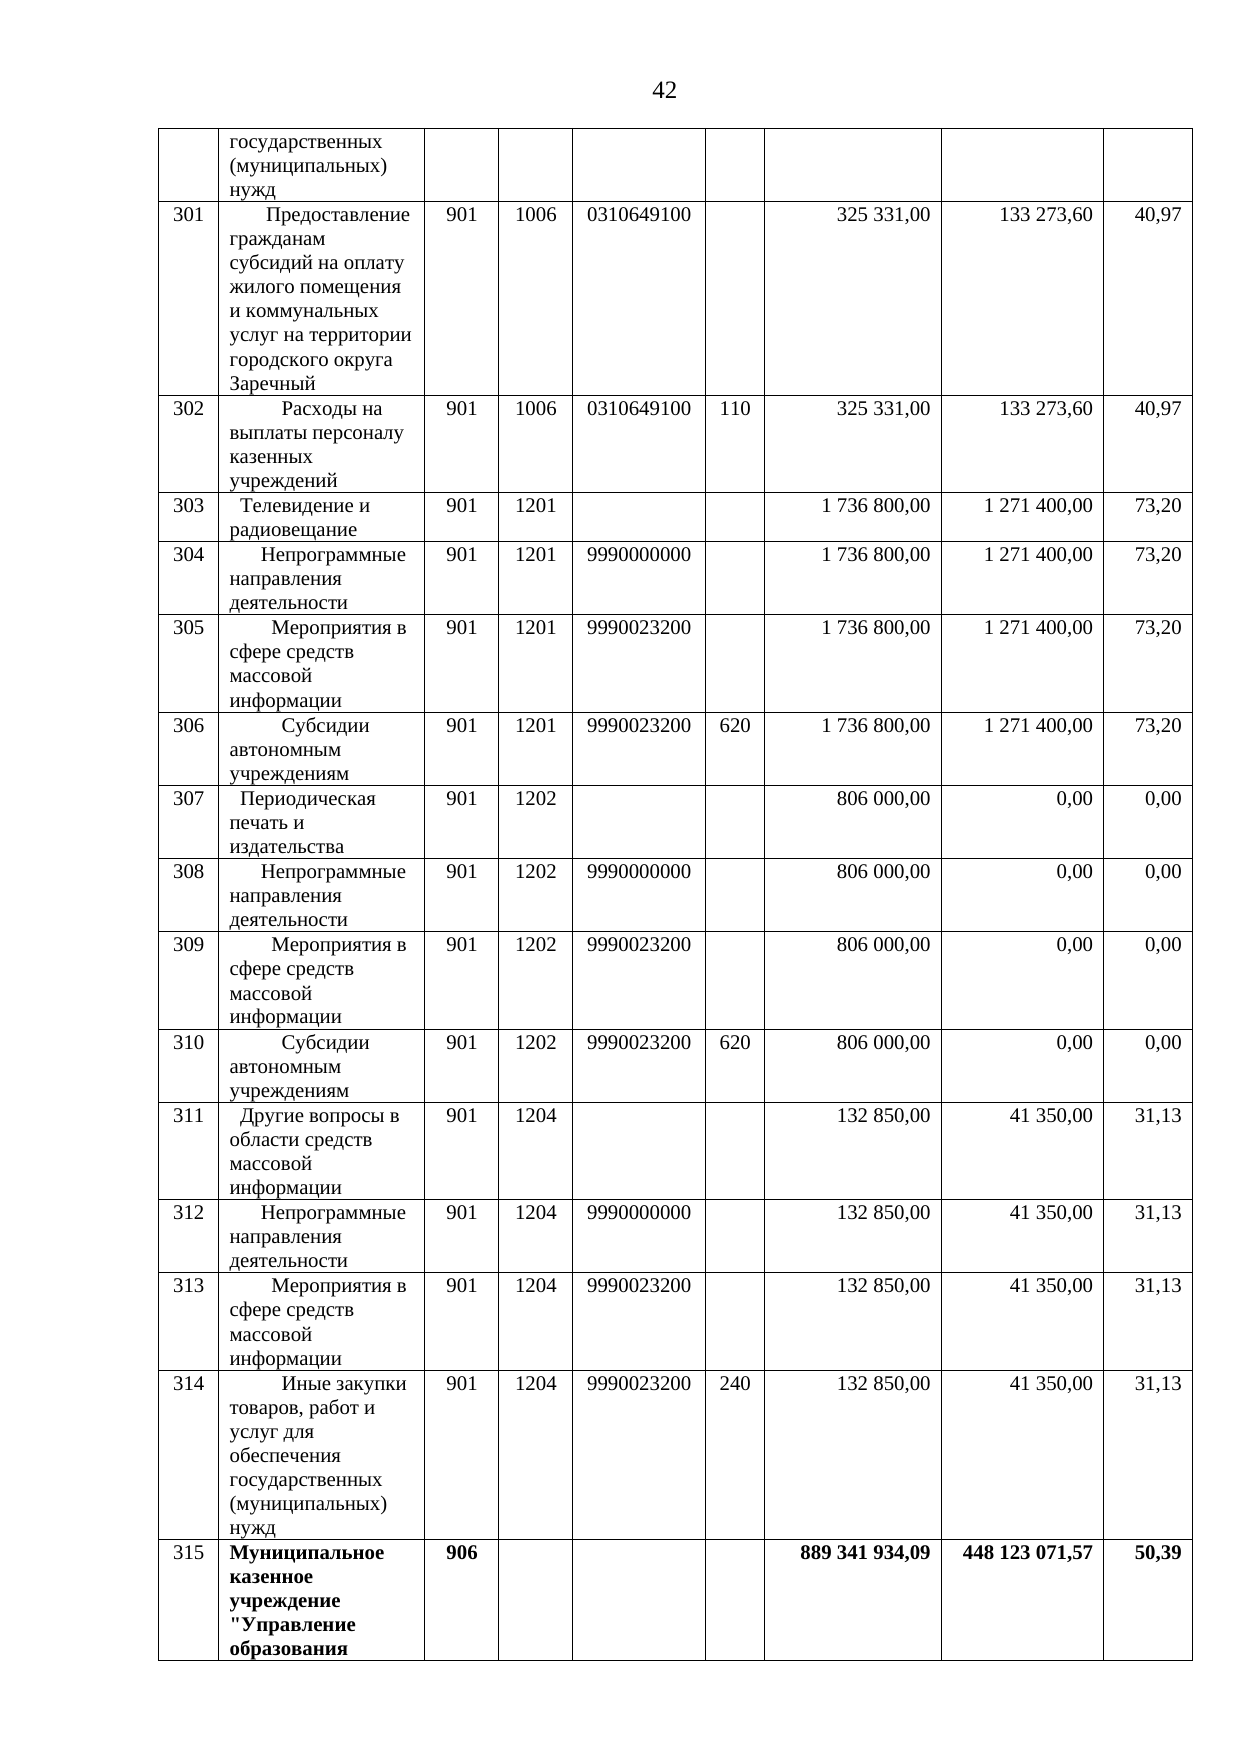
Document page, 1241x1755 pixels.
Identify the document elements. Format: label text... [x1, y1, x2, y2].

table_cell 311 [159, 1103, 218, 1199]
table_cell 1 736 800,00 [765, 713, 941, 785]
table_cell 1201 [499, 713, 572, 785]
table_cell [765, 129, 941, 201]
table_cell [706, 615, 764, 712]
table_cell 1204 [499, 1103, 572, 1199]
table_cell 901 [425, 542, 498, 614]
table_cell Телевидение и радиовещание [219, 493, 424, 541]
table_cell Иные закупки товаров, работ и услуг для обеспечения государственных (муниципальных) нужд [219, 1371, 424, 1539]
table_cell 133 273,60 [942, 396, 1103, 492]
table_cell 9990023200 [573, 1030, 705, 1102]
table_cell 41 350,00 [942, 1371, 1103, 1539]
table_cell 31,13 [1104, 1273, 1192, 1369]
table_cell [573, 1103, 705, 1199]
table_cell 1 736 800,00 [765, 493, 941, 541]
table_cell 1204 [499, 1273, 572, 1369]
table_cell 50,39 [1104, 1540, 1192, 1660]
table_cell 806 000,00 [765, 859, 941, 931]
table_cell 40,97 [1104, 396, 1192, 492]
table_cell [573, 786, 705, 858]
table_cell [706, 1200, 764, 1272]
table_cell 9990023200 [573, 713, 705, 785]
table_cell [942, 129, 1103, 201]
table_cell Расходы на выплаты персоналу казенных учреждений [219, 396, 424, 492]
table_cell 0,00 [942, 932, 1103, 1028]
table_cell 0,00 [1104, 932, 1192, 1028]
table_cell 73,20 [1104, 493, 1192, 541]
table_cell 901 [425, 859, 498, 931]
table_cell 0,00 [1104, 786, 1192, 858]
table_cell 31,13 [1104, 1103, 1192, 1199]
table_cell [159, 129, 218, 201]
table_cell [706, 1103, 764, 1199]
table_cell 0,00 [1104, 1030, 1192, 1102]
table_cell 41 350,00 [942, 1273, 1103, 1369]
table_cell 1204 [499, 1200, 572, 1272]
table_cell 901 [425, 615, 498, 712]
table_cell Мероприятия в сфере средств массовой информации [219, 932, 424, 1028]
table_cell 1006 [499, 202, 572, 394]
table_cell Субсидии автономным учреждениям [219, 713, 424, 785]
table_cell 901 [425, 1371, 498, 1539]
table_cell [573, 129, 705, 201]
table_cell 9990023200 [573, 932, 705, 1028]
table_cell 1 736 800,00 [765, 615, 941, 712]
table_cell 1202 [499, 786, 572, 858]
table_cell 901 [425, 396, 498, 492]
table_cell 901 [425, 1103, 498, 1199]
table_cell 1201 [499, 493, 572, 541]
table_cell 901 [425, 493, 498, 541]
table_cell 1201 [499, 615, 572, 712]
table_cell [706, 129, 764, 201]
table_cell 31,13 [1104, 1200, 1192, 1272]
table_cell 132 850,00 [765, 1371, 941, 1539]
table_cell 307 [159, 786, 218, 858]
table_cell 620 [706, 1030, 764, 1102]
table_cell Непрограммные направления деятельности [219, 859, 424, 931]
table_cell 9990023200 [573, 615, 705, 712]
table_cell 0310649100 [573, 202, 705, 394]
table_cell 1006 [499, 396, 572, 492]
table_cell 448 123 071,57 [942, 1540, 1103, 1660]
table_cell [706, 542, 764, 614]
table_cell [706, 1273, 764, 1369]
table_cell 1 271 400,00 [942, 493, 1103, 541]
table_cell Предоставление гражданам субсидий на оплату жилого помещения и коммунальных услуг на территории городского округа Заречный [219, 202, 424, 394]
table_cell 308 [159, 859, 218, 931]
table_cell 40,97 [1104, 202, 1192, 394]
table_cell 1 271 400,00 [942, 713, 1103, 785]
table_cell 901 [425, 932, 498, 1028]
table_cell 1202 [499, 859, 572, 931]
table_cell 41 350,00 [942, 1103, 1103, 1199]
table_cell 1202 [499, 932, 572, 1028]
table_cell 901 [425, 202, 498, 394]
table_cell 325 331,00 [765, 396, 941, 492]
table_cell 309 [159, 932, 218, 1028]
table_cell Периодическая печать и издательства [219, 786, 424, 858]
table_cell 110 [706, 396, 764, 492]
table_cell Другие вопросы в области средств массовой информации [219, 1103, 424, 1199]
table_cell 1 271 400,00 [942, 615, 1103, 712]
table_cell 0,00 [1104, 859, 1192, 931]
table_cell 1202 [499, 1030, 572, 1102]
table_cell 9990000000 [573, 859, 705, 931]
table_cell 313 [159, 1273, 218, 1369]
table_cell 901 [425, 1030, 498, 1102]
table_cell Непрограммные направления деятельности [219, 1200, 424, 1272]
table_cell 9990000000 [573, 542, 705, 614]
table_cell [573, 493, 705, 541]
table_cell 314 [159, 1371, 218, 1539]
table_cell [706, 786, 764, 858]
table_cell Муниципальное казенное учреждение "Управление образования [219, 1540, 424, 1660]
table_cell 310 [159, 1030, 218, 1102]
table_cell [706, 1540, 764, 1660]
table_cell 325 331,00 [765, 202, 941, 394]
table_cell 906 [425, 1540, 498, 1660]
table_cell 806 000,00 [765, 786, 941, 858]
table_cell 1 271 400,00 [942, 542, 1103, 614]
table_cell 132 850,00 [765, 1103, 941, 1199]
table_cell Непрограммные направления деятельности [219, 542, 424, 614]
table_cell 301 [159, 202, 218, 394]
table_cell 73,20 [1104, 713, 1192, 785]
table_cell [425, 129, 498, 201]
table_cell [1104, 129, 1192, 201]
table_cell 306 [159, 713, 218, 785]
table_cell Субсидии автономным учреждениям [219, 1030, 424, 1102]
table_cell государственных (муниципальных) нужд [219, 129, 424, 201]
table_cell [706, 932, 764, 1028]
table_cell 901 [425, 713, 498, 785]
table_cell 1204 [499, 1371, 572, 1539]
table_cell 901 [425, 786, 498, 858]
table_cell 305 [159, 615, 218, 712]
table_cell 0310649100 [573, 396, 705, 492]
table_cell 0,00 [942, 859, 1103, 931]
table_cell 41 350,00 [942, 1200, 1103, 1272]
table_cell [706, 859, 764, 931]
table_cell 302 [159, 396, 218, 492]
table_cell 315 [159, 1540, 218, 1660]
table_cell 1 736 800,00 [765, 542, 941, 614]
table_cell 312 [159, 1200, 218, 1272]
table_cell 303 [159, 493, 218, 541]
table_cell 9990023200 [573, 1371, 705, 1539]
table_cell 901 [425, 1273, 498, 1369]
table_cell 73,20 [1104, 542, 1192, 614]
table_cell 73,20 [1104, 615, 1192, 712]
table_cell 133 273,60 [942, 202, 1103, 394]
table_cell 132 850,00 [765, 1273, 941, 1369]
table_cell [573, 1540, 705, 1660]
table_cell 240 [706, 1371, 764, 1539]
table_cell 9990000000 [573, 1200, 705, 1272]
table_cell 0,00 [942, 1030, 1103, 1102]
table_cell 889 341 934,09 [765, 1540, 941, 1660]
table_cell 620 [706, 713, 764, 785]
table_cell 1201 [499, 542, 572, 614]
table_cell [706, 493, 764, 541]
table_cell 9990023200 [573, 1273, 705, 1369]
table_cell 901 [425, 1200, 498, 1272]
table_cell 304 [159, 542, 218, 614]
table_cell [499, 1540, 572, 1660]
table_cell 31,13 [1104, 1371, 1192, 1539]
table_cell [706, 202, 764, 394]
table_cell Мероприятия в сфере средств массовой информации [219, 1273, 424, 1369]
table_cell 0,00 [942, 786, 1103, 858]
table_cell 806 000,00 [765, 932, 941, 1028]
table_cell Мероприятия в сфере средств массовой информации [219, 615, 424, 712]
table_cell [499, 129, 572, 201]
table_cell 132 850,00 [765, 1200, 941, 1272]
table_cell 806 000,00 [765, 1030, 941, 1102]
